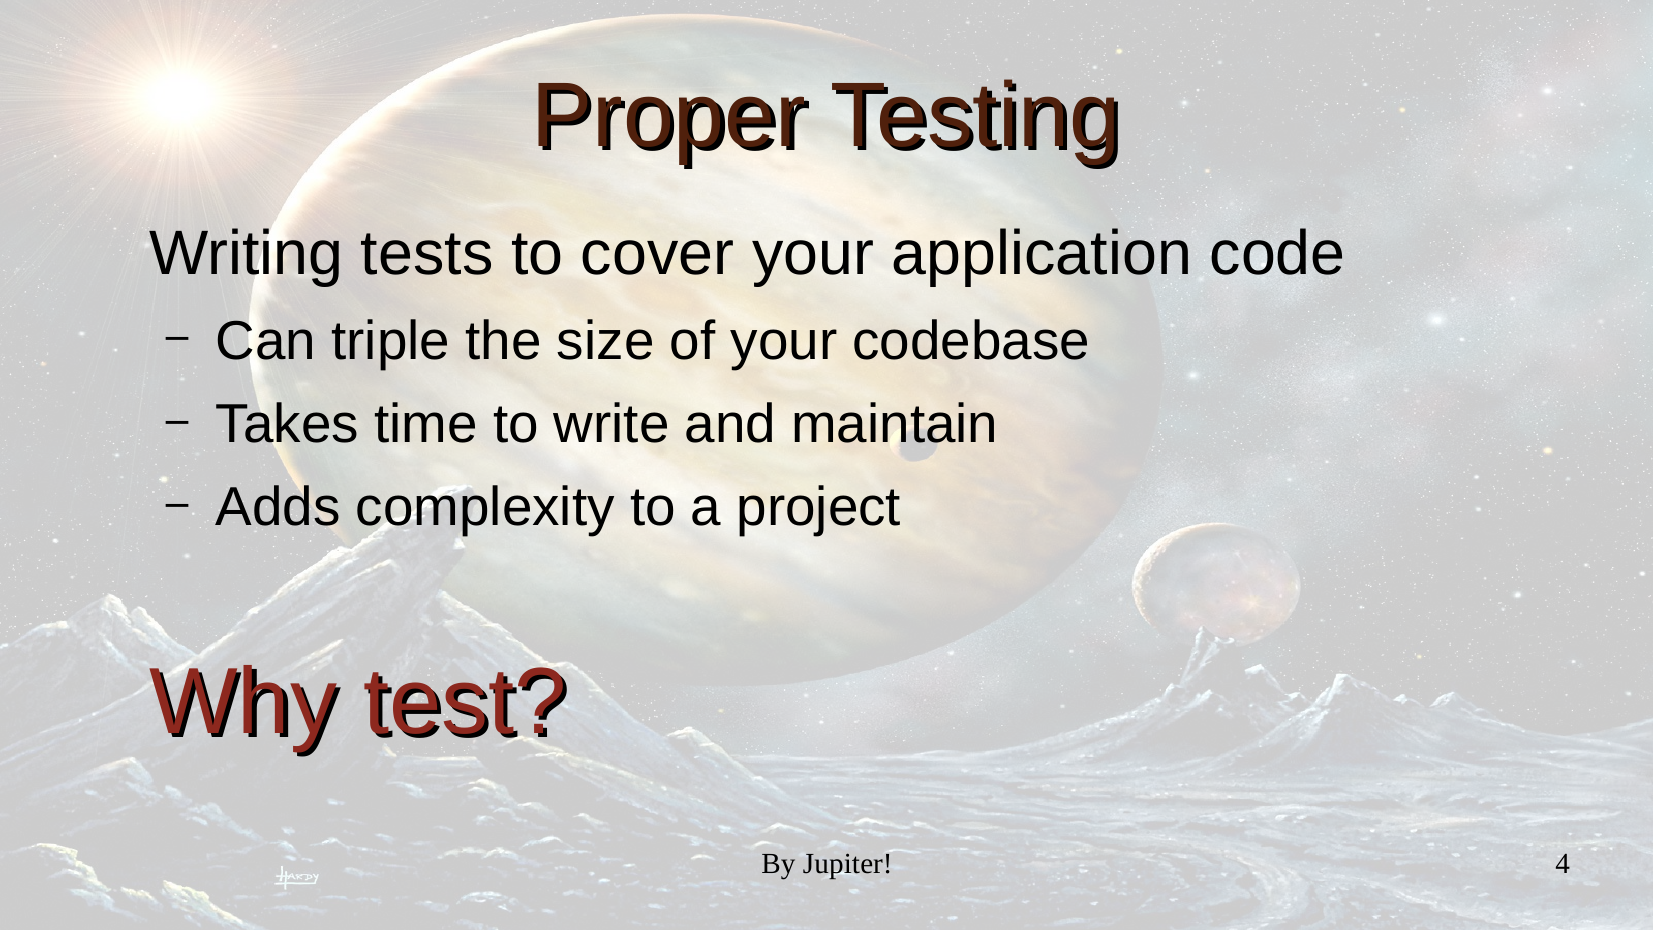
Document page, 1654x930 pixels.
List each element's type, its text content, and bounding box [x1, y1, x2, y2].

title Proper Testing [82, 36, 1571, 193]
list Writing tests to cover your application code Can triple the size of your codebase Takes time to write and maintain Adds complexity to a project Why test? [82, 217, 1571, 757]
